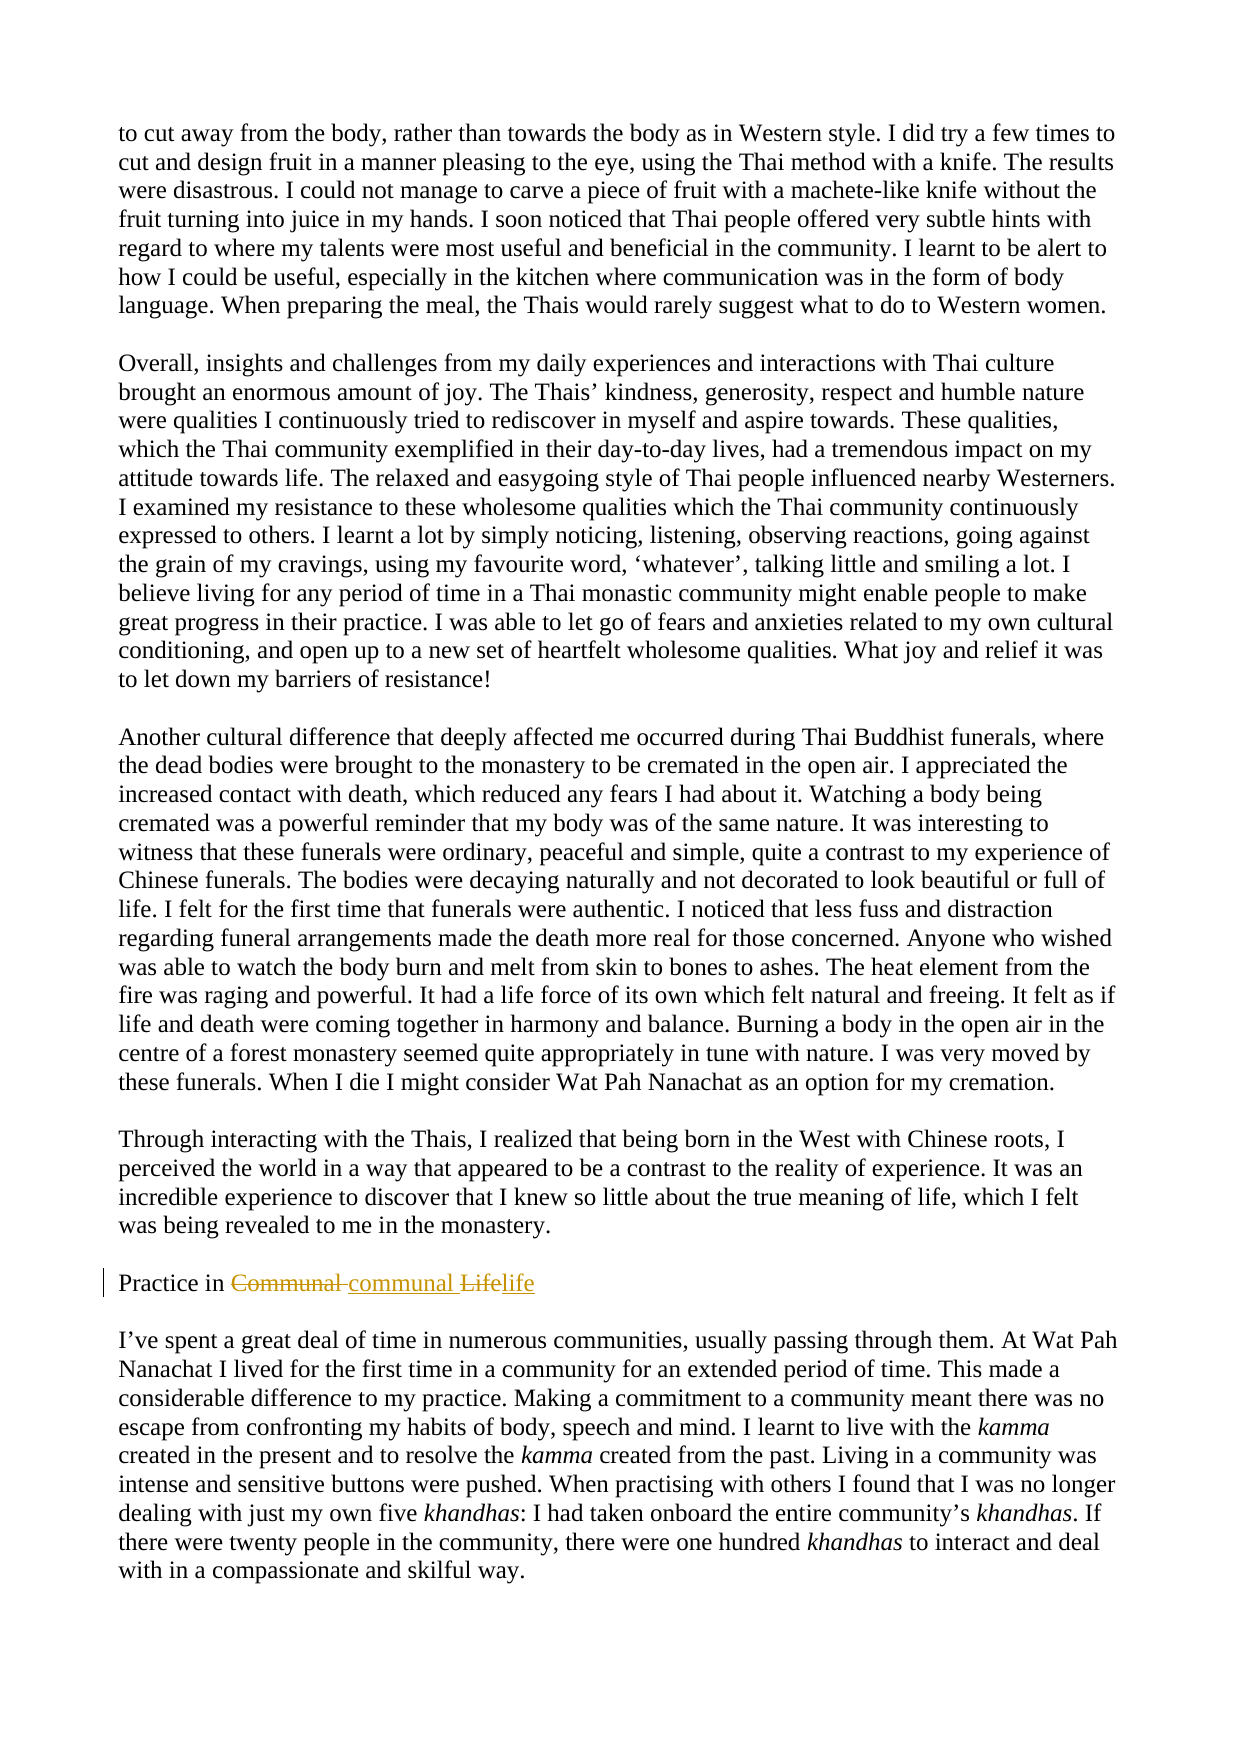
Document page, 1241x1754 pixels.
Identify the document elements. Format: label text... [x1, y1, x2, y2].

text Overall, insights and challenges from my daily experiences and interactions with Thai culture brought an enormous amount of joy. The Thais’ kindness, generosity, respect and humble nature were qualities I continuously tried to rediscover in myself and aspire towards. These qualities, which the Thai community exemplified in their day-to-day lives, had a tremendous impact on my attitude towards life. The relaxed and easygoing style of Thai people influenced nearby Westerners. I examined my resistance to these wholesome qualities which the Thai community continuously expressed to others. I learnt a lot by simply noticing, listening, observing reactions, going against the grain of my cravings, using my favourite word, ‘whatever’, talking little and smiling a lot. I believe living for any period of time in a Thai monastic community might enable people to make great progress in their practice. I was able to let go of fears and anxieties related to my own cultural conditioning, and open up to a new set of heartfelt wholesome qualities. What joy and relief it was to let down my barriers of resistance! [118, 348, 1122, 693]
text to cut away from the body, rather than towards the body as in Western style. I did try a few times to cut and design fruit in a manner pleasing to the eye, using the Thai method with a knife. The results were disastrous. I could not manage to carve a piece of fruit with a machete-like knife without the fruit turning into juice in my hands. I soon noticed that Thai people offered very subtle hints with regard to where my talents were most useful and beneficial in the community. I learnt to be alert to how I could be useful, especially in the kitchen where communication was in the form of body language. When preparing the meal, the Thais would rarely suggest what to do to Western women. [118, 118, 1122, 319]
text Through interacting with the Thais, I realized that being born in the West with Chinese roots, I perceived the world in a way that appeared to be a contrast to the reality of experience. It was an incredible experience to discover that I knew so little about the true meaning of life, which I felt was being revealed to me in the monastery. [118, 1124, 1122, 1239]
text Another cultural difference that deeply affected me occurred during Thai Buddhist funerals, where the dead bodies were brought to the monastery to be cremated in the open air. I appreciated the increased contact with death, which reduced any fears I had about it. Watching a body being cremated was a powerful reminder that my body was of the same nature. It was interesting to witness that these funerals were ordinary, peaceful and simple, quite a contrast to my experience of Chinese funerals. The bodies were decaying naturally and not decorated to look beautiful or full of life. I felt for the first time that funerals were authentic. I noticed that less fuss and distraction regarding funeral arrangements made the death more real for those concerned. Anyone who wished was able to watch the body burn and melt from skin to bones to ashes. The heat element from the fire was raging and powerful. It had a life force of its own which felt natural and freeing. It felt as if life and death were coming together in harmony and balance. Burning a body in the open air in the centre of a forest monastery seemed quite appropriately in tune with nature. I was very moved by these funerals. When I die I might consider Wat Pah Nanachat as an option for my cremation. [118, 722, 1122, 1096]
text I’ve spent a great deal of time in numerous communities, usually passing through them. At Wat Pah Nanachat I lived for the first time in a community for an extended period of time. This made a considerable difference to my practice. Making a commitment to a community meant there was no escape from confronting my habits of body, speech and mind. I learnt to live with the kamma created in the present and to resolve the kamma created from the past. Living in a community was intense and sensitive buttons were pushed. When practising with others I found that I was no longer dealing with just my own five khandhas: I had taken onboard the entire community’s khandhas. If there were twenty people in the community, there were one hundred khandhas to interact and deal with in a compassionate and skilful way. [118, 1326, 1122, 1584]
text Practice in communal life [118, 1268, 1122, 1297]
